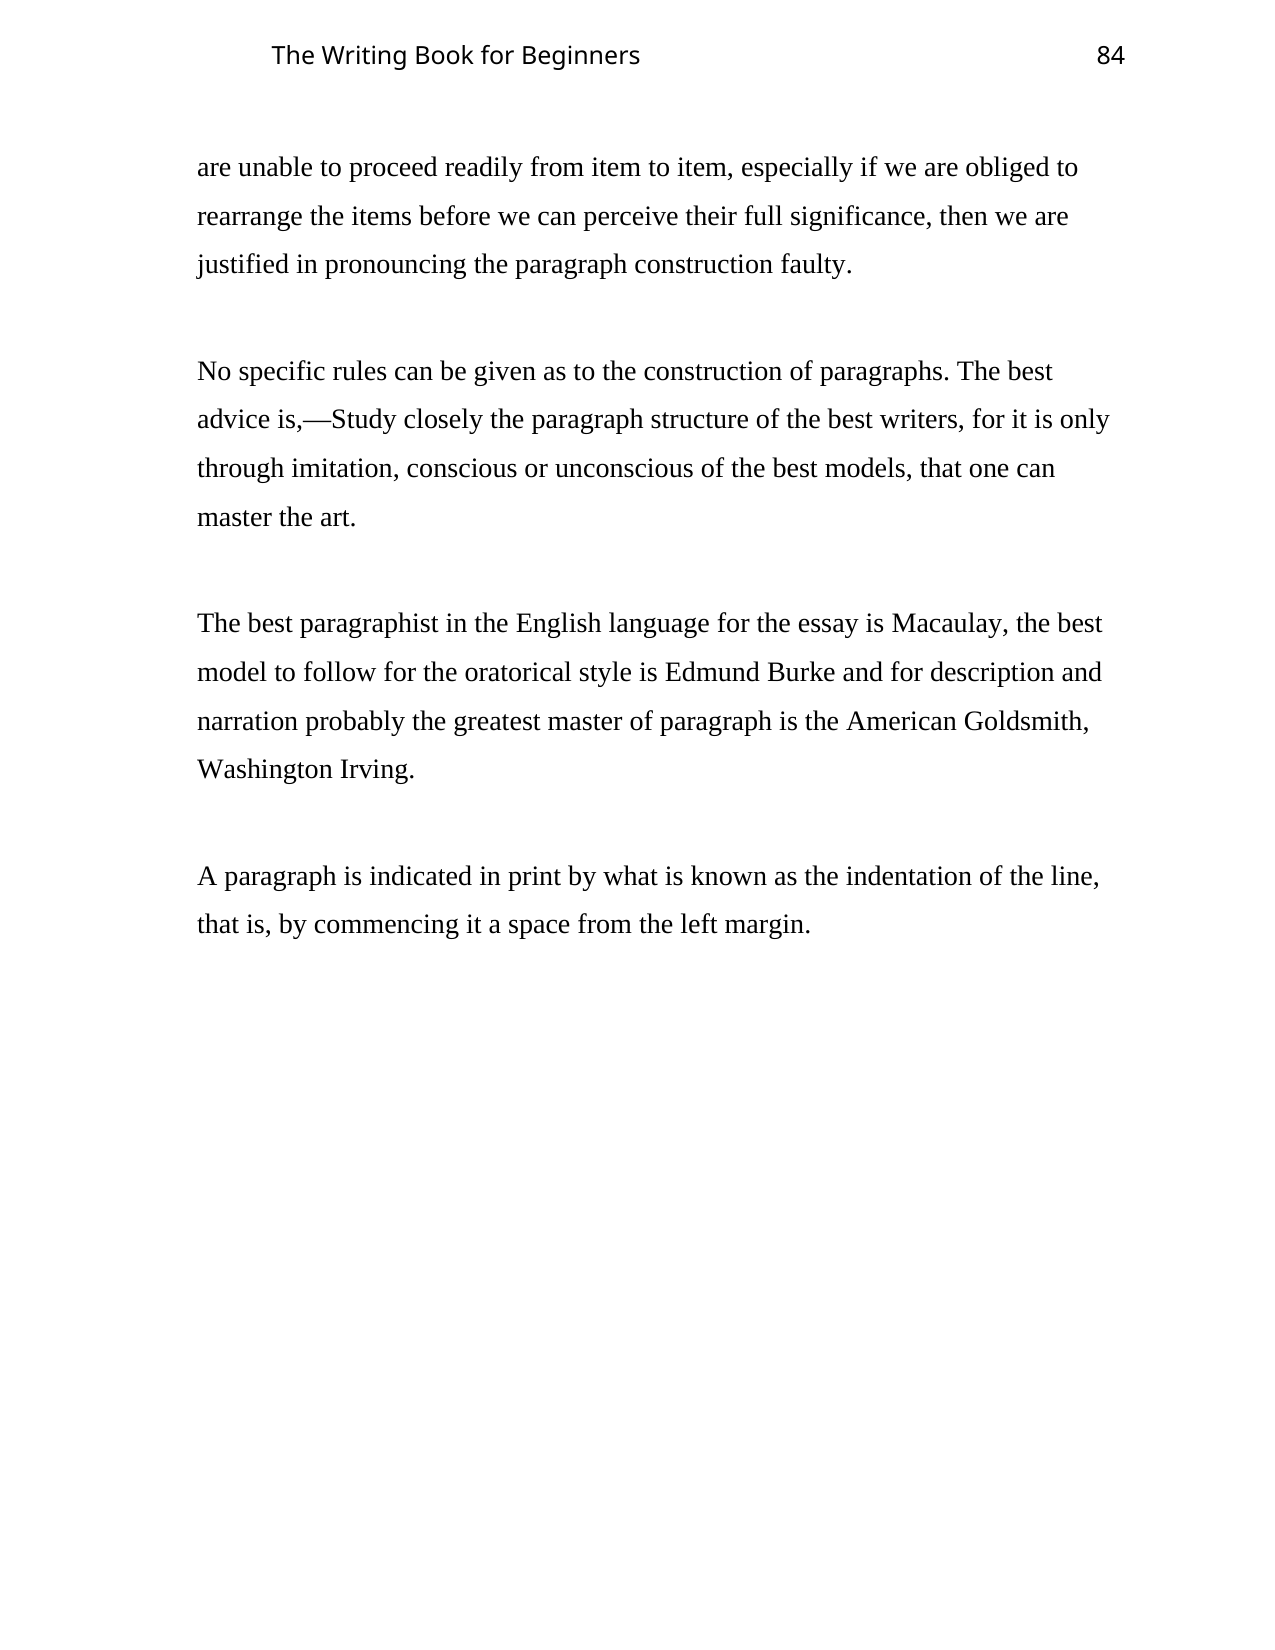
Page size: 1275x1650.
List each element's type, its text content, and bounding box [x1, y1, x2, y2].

text are unable to proceed readily from item to item, especially if we are obliged to rearrange the items before we can perceive their full significance, then we are justified in pronouncing the paragraph construction faulty. [197, 150, 1125, 279]
text A paragraph is indicated in print by what is known as the indentation of the line, that is, by commencing it a space from the left margin. [197, 859, 1125, 940]
text No specific rules can be given as to the construction of paragraphs. The best advice is,—Study closely the paragraph structure of the best writers, for it is only through imitation, conscious or unconscious of the best models, that one can master the art. [197, 354, 1125, 532]
text The best paragraphist in the English language for the essay is Macaulay, the best model to follow for the oratorical style is Edmund Burke and for description and narration probably the greatest master of paragraph is the American Goldsmith, Washington Irving. [197, 606, 1125, 784]
